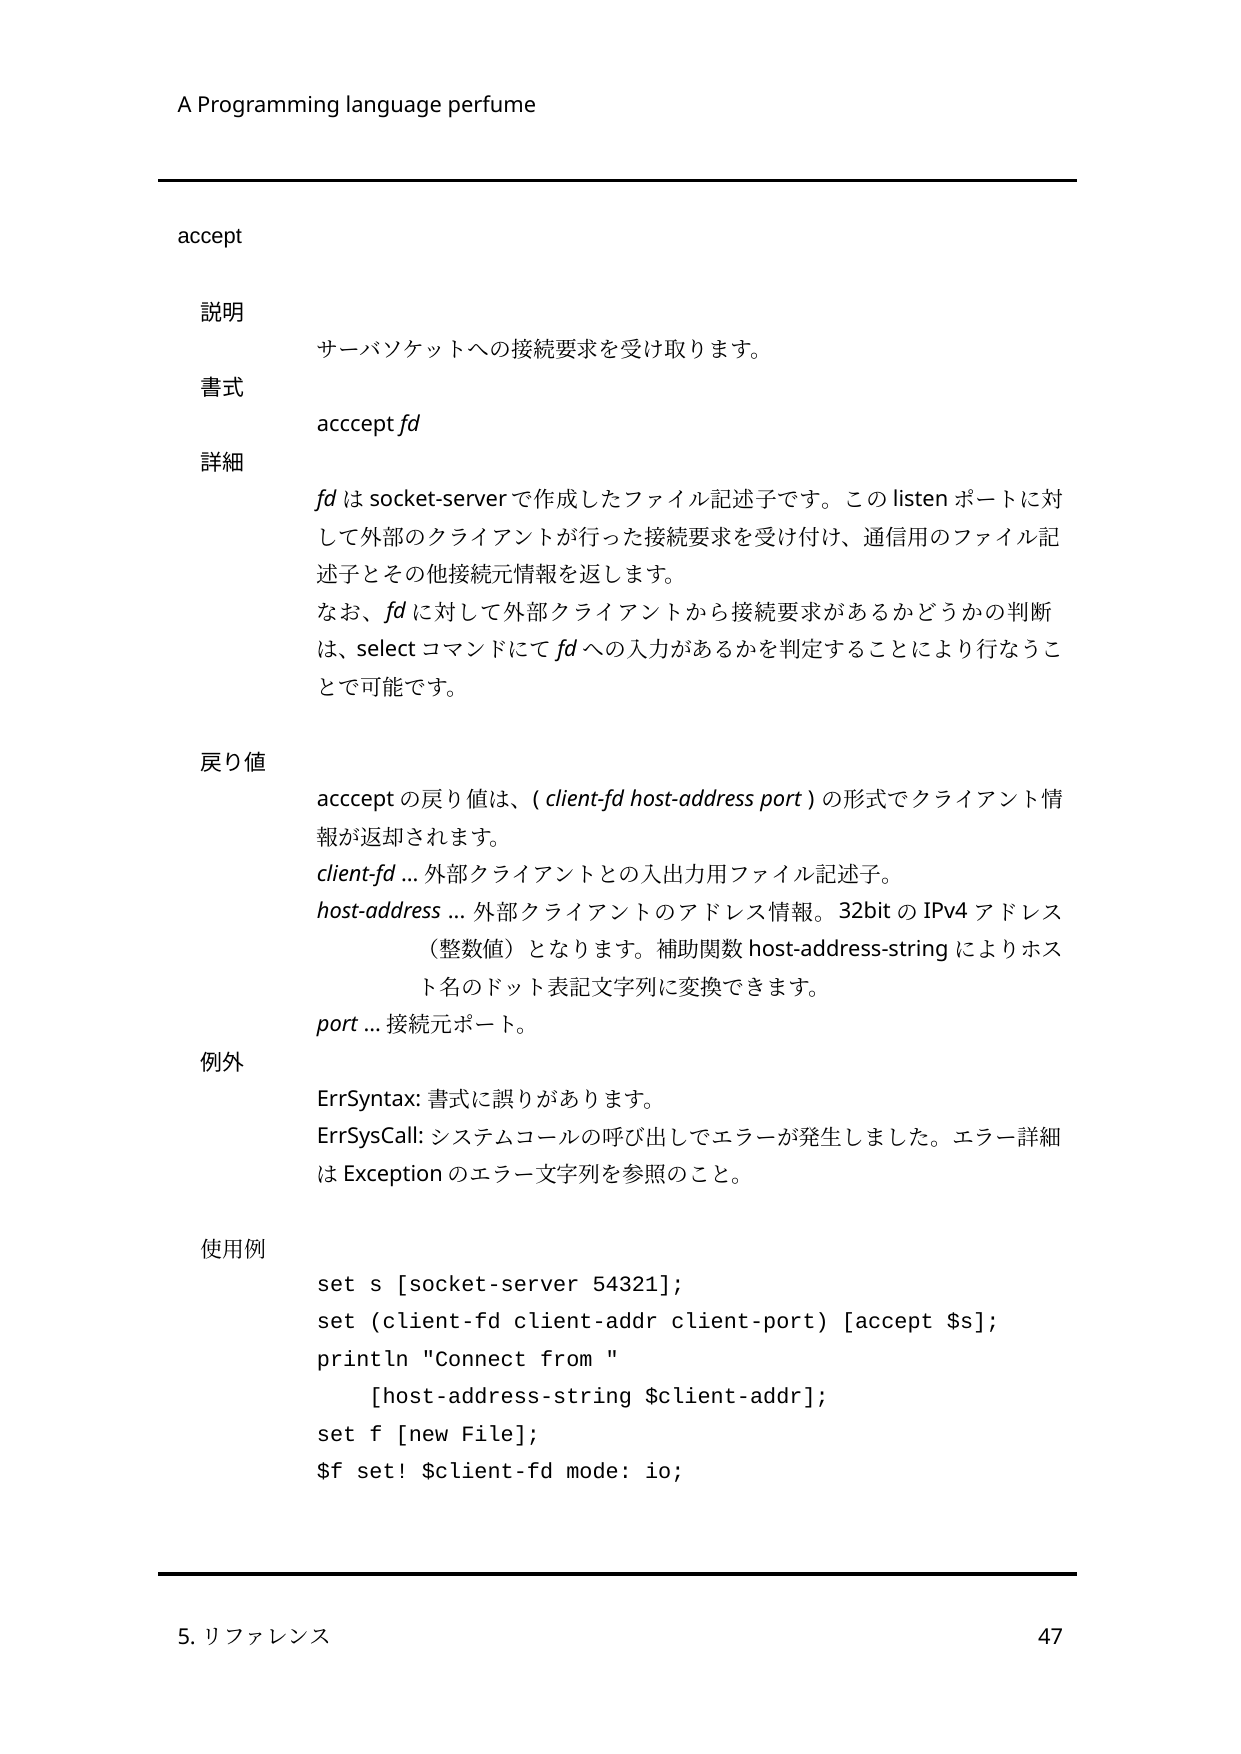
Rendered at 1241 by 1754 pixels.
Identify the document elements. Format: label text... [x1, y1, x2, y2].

subtitle accept [177, 217, 1063, 254]
table_cell 詳細 [200, 442, 317, 717]
table_header サーバソケットへの接続要求を受け取ります。 [317, 292, 1063, 367]
table_cell accceptの戻り値は、( client-fd host-address port ) の形式でクライアント情報が返却されます。 client-fd ... 外部クライアントとの入出力用ファイル記述子。 host-address ... 外部クライアントのアドレス情報。32bitのIPv4アドレス（整数値）となります。補助関数host-address-string によりホスト名のドット表記文字列に変換できます。 port ... 接続元ポート。 [317, 717, 1063, 1042]
table_cell 書式 [200, 367, 317, 442]
table_cell 戻り値 [200, 717, 317, 1042]
table_header 説明 [200, 292, 317, 367]
table_cell set s [socket-server 54321]; set (client-fd client-addr client-port) [accept $s]; println "Connect from " [host-address-string $client-addr]; set f [new File]; $f set! $client-fd mode: io; [317, 1204, 1063, 1529]
table_cell 例外 [200, 1042, 317, 1204]
table_cell ErrSyntax: 書式に誤りがあります。 ErrSysCall: システムコールの呼び出しでエラーが発生しました。エラー詳細はExceptionのエラー文字列を参照のこと。 [317, 1042, 1063, 1204]
table_cell fd はsocket-serverで作成したファイル記述子です。このlistenポートに対して外部のクライアントが行った接続要求を受け付け、通信用のファイル記述子とその他接続元情報を返します。 なお、fdに対して外部クライアントから接続要求があるかどうかの判断は、selectコマンドにて fd への入力があるかを判定することにより行なうことで可能です。 [317, 442, 1063, 717]
table_cell acccept fd [317, 367, 1063, 442]
table_cell 使用例 [200, 1204, 317, 1529]
